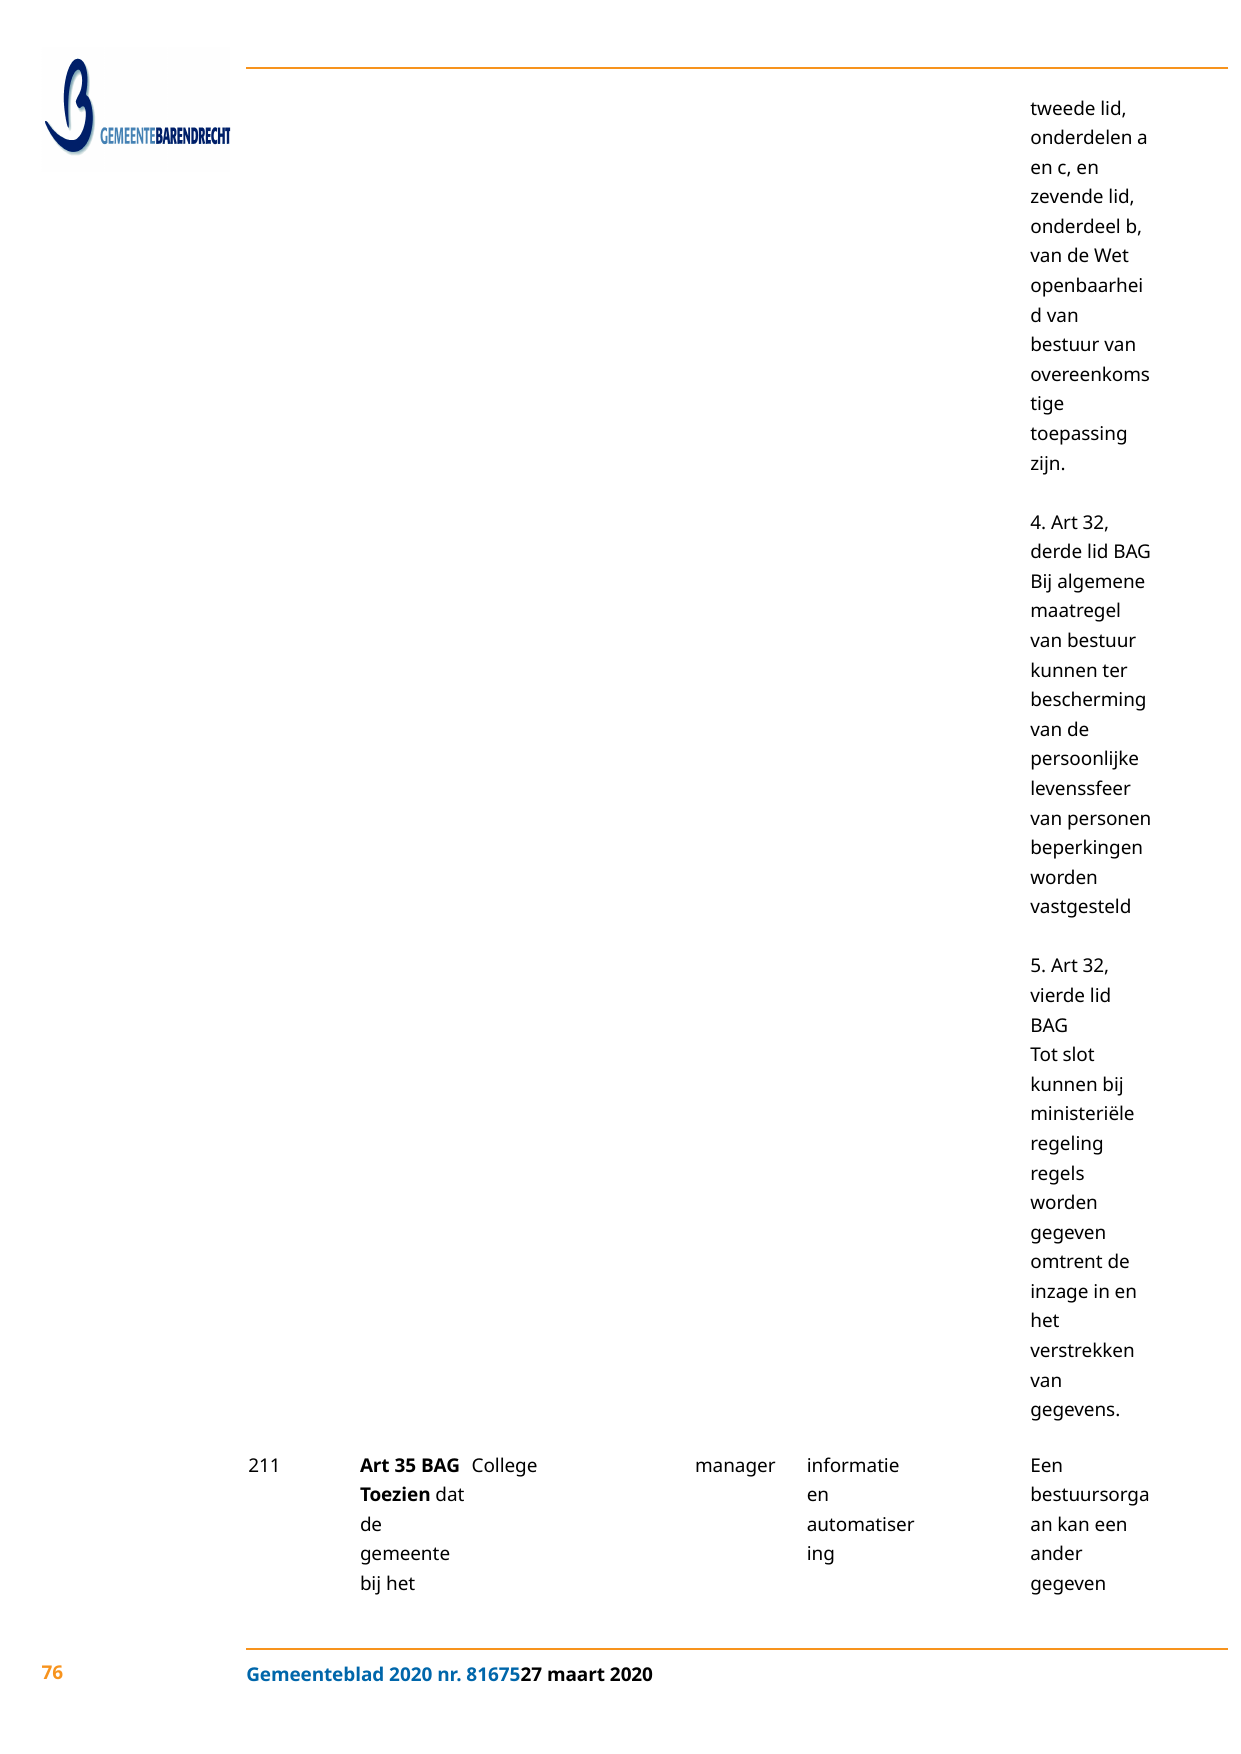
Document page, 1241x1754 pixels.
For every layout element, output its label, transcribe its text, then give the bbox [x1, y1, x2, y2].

table_cell Art 35 BAG Toezien dat de gemeente bij het [360, 1452, 471, 1596]
table_cell tweede lid, onderdelen a en c, en zevende lid, onderdeel b, van de Wet openbaarheid van bestuur van overeenkomstige toepassing zijn. 4. Art 32, derde lid BAG Bij algemene maatregel van bestuur kunnen ter bescherming van de persoonlijke levenssfeer van personen beperkingen worden vastgesteld 5. Art 32, vierde lid BAG Tot slot kunnen bij ministeriële regeling regels worden gegeven omtrent de inzage in en het verstrekken van gegevens. [1030, 95, 1152, 1452]
table_cell [471, 95, 583, 1452]
table_cell [248, 95, 360, 1452]
table_cell [360, 95, 471, 1452]
picture [41, 47, 231, 172]
table_cell College [471, 1452, 583, 1596]
table_cell Een bestuursorgaan kan een ander gegeven [1030, 1452, 1152, 1596]
table_cell [918, 1452, 1030, 1596]
table_cell manager [695, 1452, 807, 1596]
table_cell 211 [248, 1452, 360, 1596]
table_cell [583, 95, 695, 1452]
table_cell informatie en automatisering [807, 1452, 918, 1596]
table_cell [807, 95, 918, 1452]
table_cell [583, 1452, 695, 1596]
table_cell [918, 95, 1030, 1452]
table_cell [695, 95, 807, 1452]
